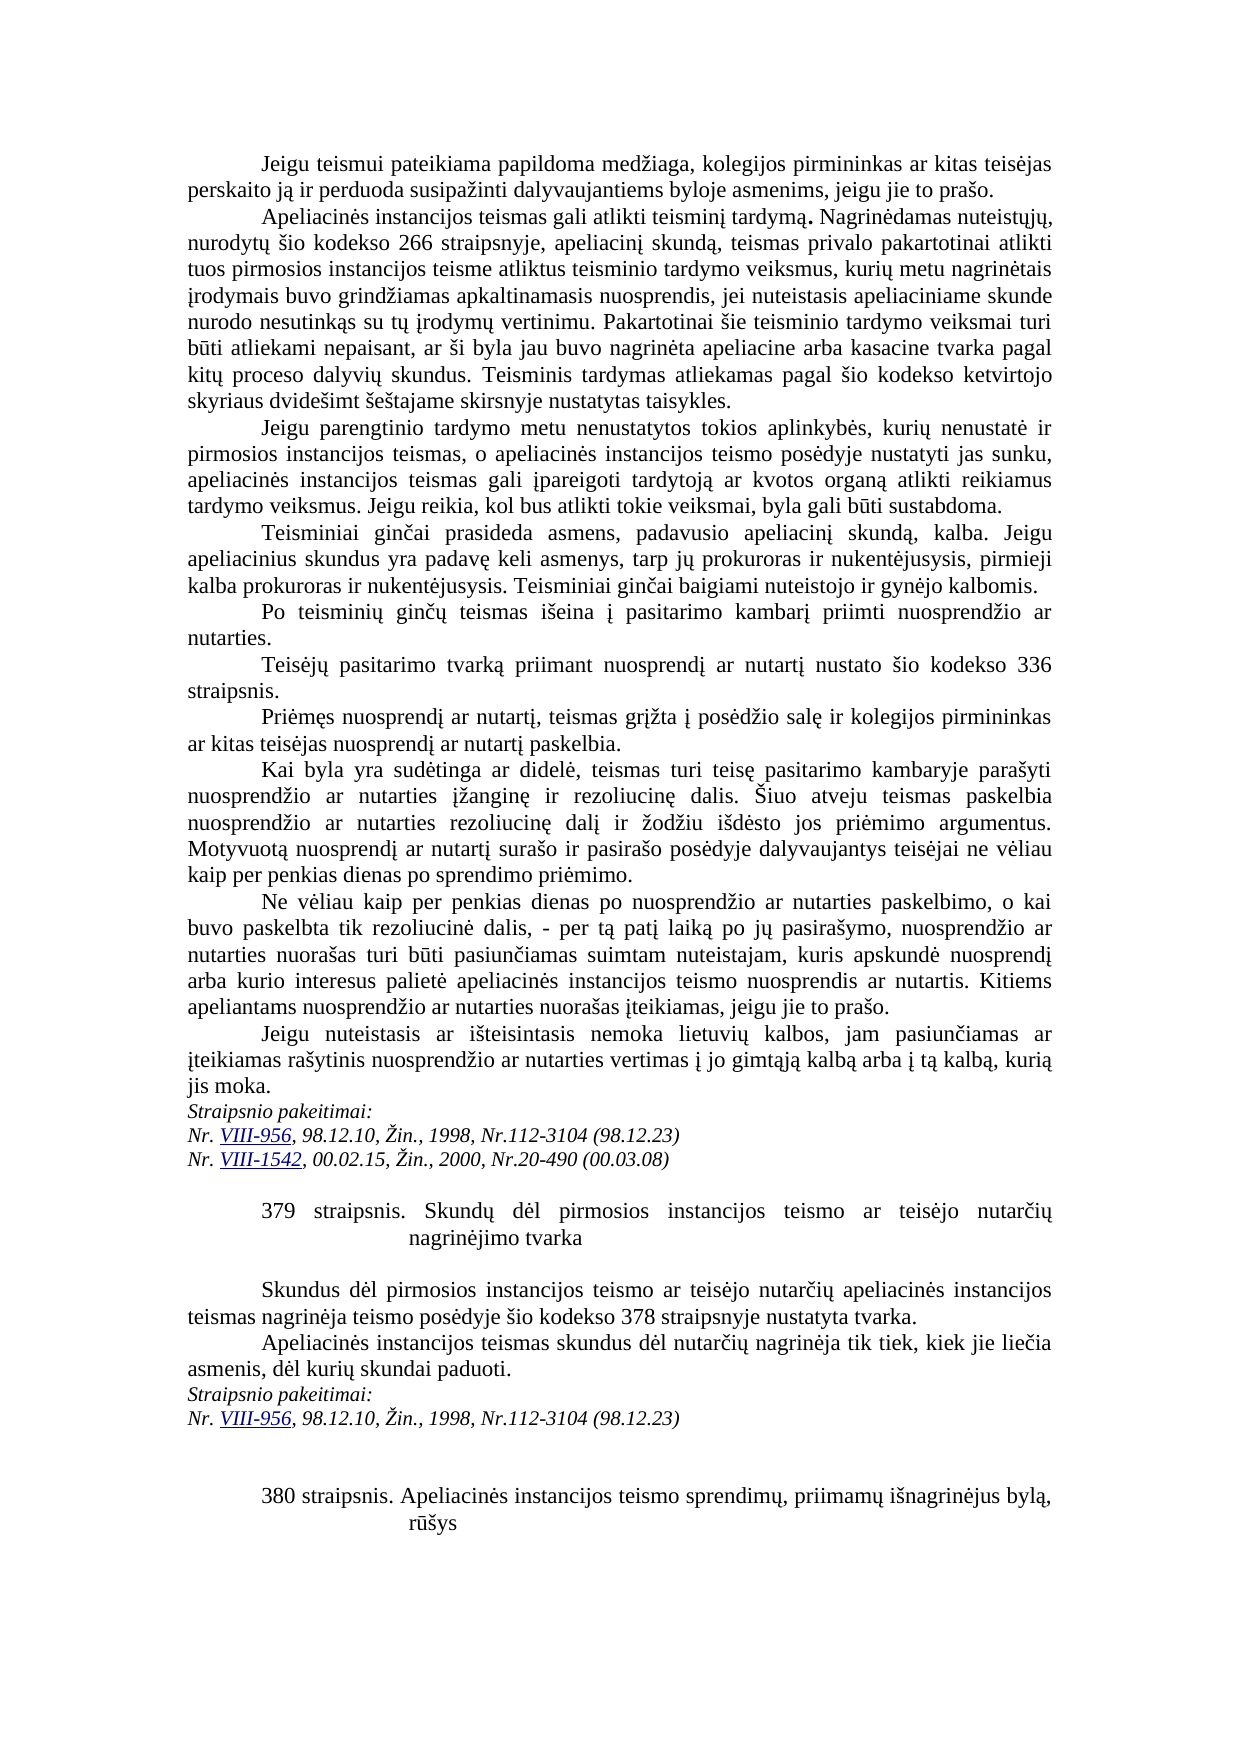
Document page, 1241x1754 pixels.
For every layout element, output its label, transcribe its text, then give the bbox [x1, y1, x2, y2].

text Nr. VIII-1542, 00.02.15, Žin., 2000, Nr.20-490 (00.03.08) [187, 1147, 1053, 1171]
text Po teisminių ginčų teismas išeina į pasitarimo kambarį priimti nuosprendžio ar nutarties. [187, 598, 1053, 651]
text Skundus dėl pirmosios instancijos teismo ar teisėjo nutarčių apeliacinės instancijos teismas nagrinėja teismo posėdyje šio kodekso 378 straipsnyje nustatyta tvarka. [187, 1276, 1053, 1329]
text Nr. VIII-956, 98.12.10, Žin., 1998, Nr.112-3104 (98.12.23) [187, 1123, 1053, 1147]
text Nr. VIII-956, 98.12.10, Žin., 1998, Nr.112-3104 (98.12.23) [187, 1406, 1053, 1430]
text Teisminiai ginčai prasideda asmens, padavusio apeliacinį skundą, kalba. Jeigu apeliacinius skundus yra padavę keli asmenys, tarp jų prokuroras ir nukentėjusysis, pirmieji kalba prokuroras ir nukentėjusysis. Teisminiai ginčai baigiami nuteistojo ir gynėjo kalbomis. [187, 519, 1053, 598]
text Jeigu nuteistasis ar išteisintasis nemoka lietuvių kalbos, jam pasiunčiamas ar įteikiamas rašytinis nuosprendžio ar nutarties vertimas į jo gimtąją kalbą arba į tą kalbą, kurią jis moka. [187, 1020, 1053, 1099]
text Apeliacinės instancijos teismas skundus dėl nutarčių nagrinėja tik tiek, kiek jie liečia asmenis, dėl kurių skundai paduoti. [187, 1329, 1053, 1382]
text Straipsnio pakeitimai: [187, 1099, 1053, 1123]
text Jeigu parengtinio tardymo metu nenustatytos tokios aplinkybės, kurių nenustatė ir pirmosios instancijos teismas, o apeliacinės instancijos teismo posėdyje nustatyti jas sunku, apeliacinės instancijos teismas gali įpareigoti tardytoją ar kvotos organą atlikti reikiamus tardymo veiksmus. Jeigu reikia, kol bus atlikti tokie veiksmai, byla gali būti sustabdoma. [187, 413, 1053, 519]
text Straipsnio pakeitimai: [187, 1382, 1053, 1406]
text Jeigu teismui pateikiama papildoma medžiaga, kolegijos pirmininkas ar kitas teisėjas perskaito ją ir perduoda susipažinti dalyvaujantiems byloje asmenims, jeigu jie to prašo. [187, 150, 1053, 203]
text Ne vėliau kaip per penkias dienas po nuosprendžio ar nutarties paskelbimo, o kai buvo paskelbta tik rezoliucinė dalis, - per tą patį laiką po jų pasirašymo, nuosprendžio ar nutarties nuorašas turi būti pasiunčiamas suimtam nuteistajam, kuris apskundė nuosprendį arba kurio interesus palietė apeliacinės instancijos teismo nuosprendis ar nutartis. Kitiems apeliantams nuosprendžio ar nutarties nuorašas įteikiamas, jeigu jie to prašo. [187, 888, 1053, 1020]
text Teisėjų pasitarimo tvarką priimant nuosprendį ar nutartį nustato šio kodekso 336 straipsnis. [187, 651, 1053, 703]
text Priėmęs nuosprendį ar nutartį, teismas grįžta į posėdžio salę ir kolegijos pirmininkas ar kitas teisėjas nuosprendį ar nutartį paskelbia. [187, 703, 1053, 756]
text Kai byla yra sudėtinga ar didelė, teismas turi teisę pasitarimo kambaryje parašyti nuosprendžio ar nutarties įžanginę ir rezoliucinę dalis. Šiuo atveju teismas paskelbia nuosprendžio ar nutarties rezoliucinę dalį ir žodžiu išdėsto jos priėmimo argumentus. Motyvuotą nuosprendį ar nutartį surašo ir pasirašo posėdyje dalyvaujantys teisėjai ne vėliau kaip per penkias dienas po sprendimo priėmimo. [187, 756, 1053, 888]
text 379 straipsnis. Skundų dėl pirmosios instancijos teismo ar teisėjo nutarčių nagrinėjimo tvarka [261, 1197, 1053, 1250]
text 380 straipsnis. Apeliacinės instancijos teismo sprendimų, priimamų išnagrinėjus bylą, rūšys [261, 1483, 1053, 1535]
text Apeliacinės instancijos teismas gali atlikti teisminį tardymą. Nagrinėdamas nuteistųjų, nurodytų šio kodekso 266 straipsnyje, apeliacinį skundą, teismas privalo pakartotinai atlikti tuos pirmosios instancijos teisme atliktus teisminio tardymo veiksmus, kurių metu nagrinėtais įrodymais buvo grindžiamas apkaltinamasis nuosprendis, jei nuteistasis apeliaciniame skunde nurodo nesutinkąs su tų įrodymų vertinimu. Pakartotinai šie teisminio tardymo veiksmai turi būti atliekami nepaisant, ar ši byla jau buvo nagrinėta apeliacine arba kasacine tvarka pagal kitų proceso dalyvių skundus. Teisminis tardymas atliekamas pagal šio kodekso ketvirtojo skyriaus dvidešimt šeštajame skirsnyje nustatytas taisykles. [187, 203, 1053, 413]
